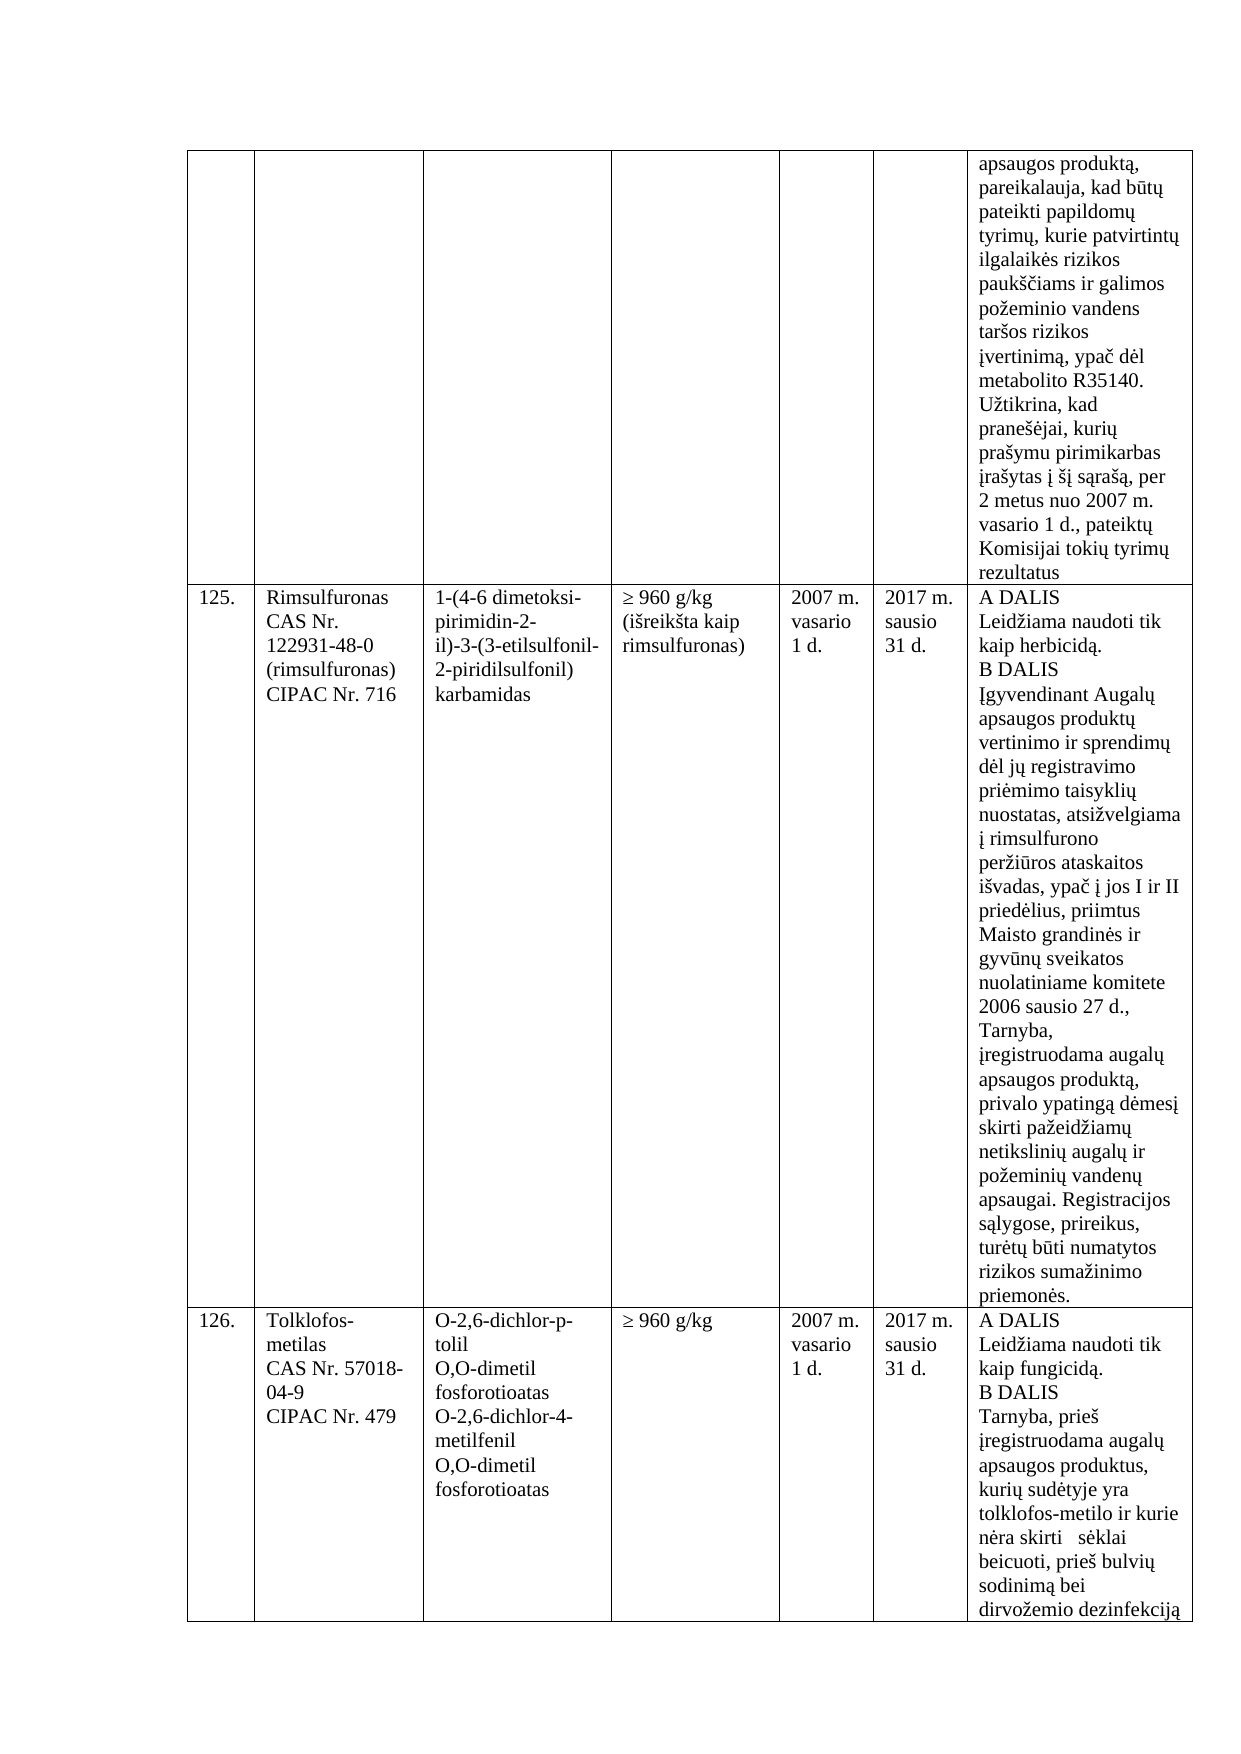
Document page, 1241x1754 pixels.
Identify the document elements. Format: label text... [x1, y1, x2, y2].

table_cell 2007 m. vasario 1 d. [780, 585, 873, 1307]
table_cell [255, 151, 423, 584]
table_cell O-2,6-dichlor-p-tolil O,O-dimetil fosforotioatas O-2,6-dichlor-4-metilfenil O,O-dimetil fosforotioatas [424, 1308, 611, 1621]
table_cell 1-(4-6 dimetoksi-pirimidin-2- il)-3-(3-etilsulfonil-2-piridilsulfonil) karbamidas [424, 585, 611, 1307]
table_cell [874, 151, 967, 584]
table_cell [424, 151, 611, 584]
table_cell 2017 m. sausio 31 d. [874, 1308, 967, 1621]
table_cell apsaugos produktą, pareikalauja, kad būtų pateikti papildomų tyrimų, kurie patvirtintų ilgalaikės rizikos paukščiams ir galimos požeminio vandens taršos rizikos įvertinimą, ypač dėl metabolito R35140. Užtikrina, kad pranešėjai, kurių prašymu pirimikarbas įrašytas į šį sąrašą, per 2 metus nuo 2007 m. vasario 1 d., pateiktų Komisijai tokių tyrimų rezultatus [968, 151, 1192, 584]
table_cell ≥ 960 g/kg (išreikšta kaip rimsulfuronas) [612, 585, 779, 1307]
table_cell ≥ 960 g/kg [612, 1308, 779, 1621]
table_cell [612, 151, 779, 584]
table_cell [780, 151, 873, 584]
table_cell Tolklofos-metilas CAS Nr. 57018-04-9 CIPAC Nr. 479 [255, 1308, 423, 1621]
table_cell 126. [188, 1308, 254, 1621]
table_cell 2007 m. vasario 1 d. [780, 1308, 873, 1621]
table_cell Rimsulfuronas CAS Nr. 122931-48-0 (rimsulfuronas) CIPAC Nr. 716 [255, 585, 423, 1307]
table_cell 2017 m. sausio 31 d. [874, 585, 967, 1307]
table_cell [188, 151, 254, 584]
table_cell 125. [188, 585, 254, 1307]
table_cell A DALIS Leidžiama naudoti tik kaip herbicidą. B DALIS Įgyvendinant Augalų apsaugos produktų vertinimo ir sprendimų dėl jų registravimo priėmimo taisyklių nuostatas, atsižvelgiama į rimsulfurono peržiūros ataskaitos išvadas, ypač į jos I ir II priedėlius, priimtus Maisto grandinės ir gyvūnų sveikatos nuolatiniame komitete 2006 sausio 27 d., Tarnyba, įregistruodama augalų apsaugos produktą, privalo ypatingą dėmesį skirti pažeidžiamų netikslinių augalų ir požeminių vandenų apsaugai. Registracijos sąlygose, prireikus, turėtų būti numatytos rizikos sumažinimo priemonės. [968, 585, 1192, 1307]
table_cell A DALIS Leidžiama naudoti tik kaip fungicidą. B DALIS Tarnyba, prieš įregistruodama augalų apsaugos produktus, kurių sudėtyje yra tolklofos-metilo ir kurie nėra skirti sėklai beicuoti, prieš bulvių sodinimą bei dirvožemio dezinfekciją [968, 1308, 1192, 1621]
